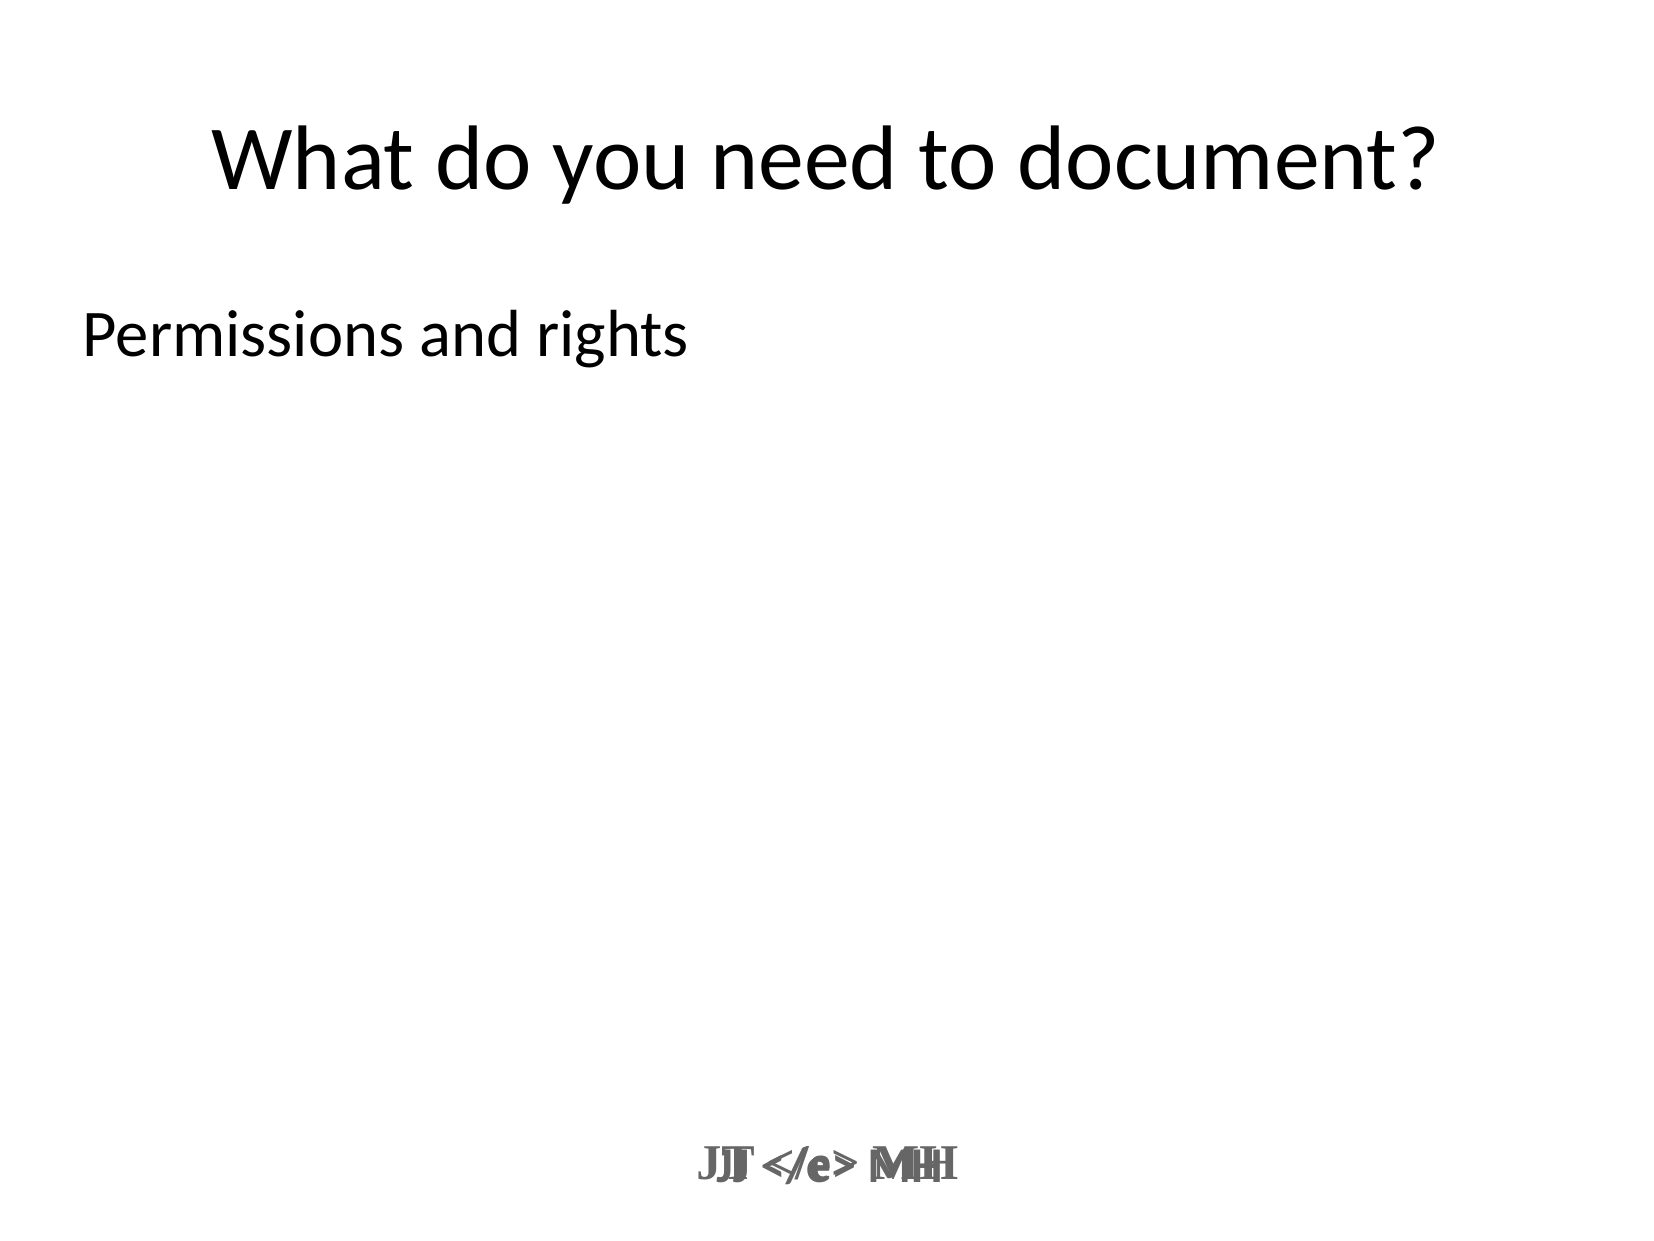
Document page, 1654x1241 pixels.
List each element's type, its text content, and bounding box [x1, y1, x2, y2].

title What do you need to document? [82, 49, 1571, 257]
text_box JJ </e> MH [567, 1132, 1092, 1219]
text_box JT </e> MH [565, 1129, 1090, 1216]
list Permissions and rights [82, 290, 1363, 754]
